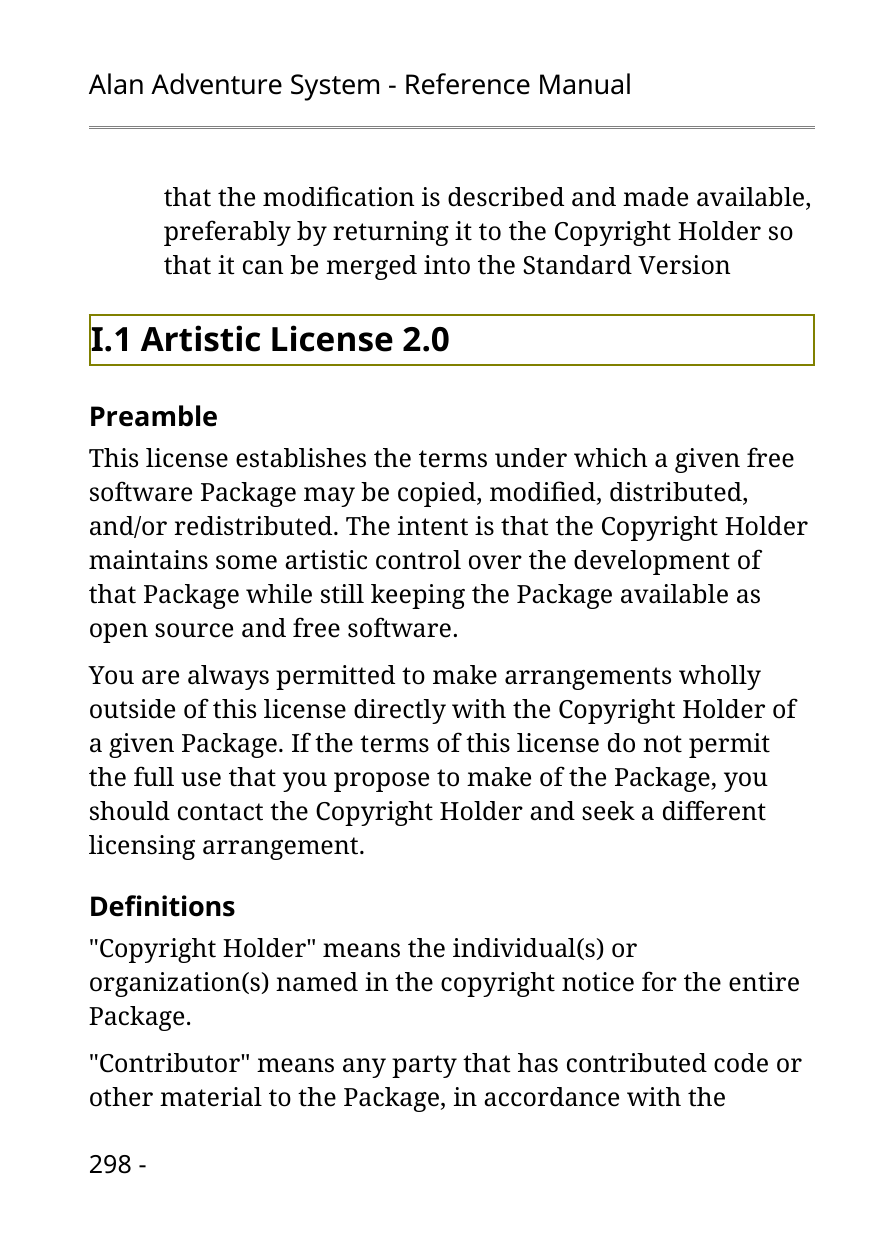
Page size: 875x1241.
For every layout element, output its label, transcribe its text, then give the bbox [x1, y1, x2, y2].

subtitle Definitions [88, 887, 815, 924]
list that the modification is described and made available, preferably by returning it to the Copyright Holder so that it can be merged into the Standard Version [126, 180, 815, 282]
subtitle Artistic License 2.0 [91, 316, 813, 364]
text "Copyright Holder" means the individual(s) or organization(s) named in the copyright notice for the entire Package. [88, 931, 815, 1033]
text You are always permitted to make arrangements wholly outside of this license directly with the Copyright Holder of a given Package. If the terms of this license do not permit the full use that you propose to make of the Package, you should contact the Copyright Holder and seek a different licensing arrangement. [88, 658, 815, 862]
text This license establishes the terms under which a given free software Package may be copied, modified, distributed, and/or redistributed. The intent is that the Copyright Holder maintains some artistic control over the development of that Package while still keeping the Package available as open source and free software. [88, 441, 815, 645]
text "Contributor" means any party that has contributed code or other material to the Package, in accordance with the [88, 1046, 815, 1114]
subtitle Preamble [88, 397, 815, 434]
